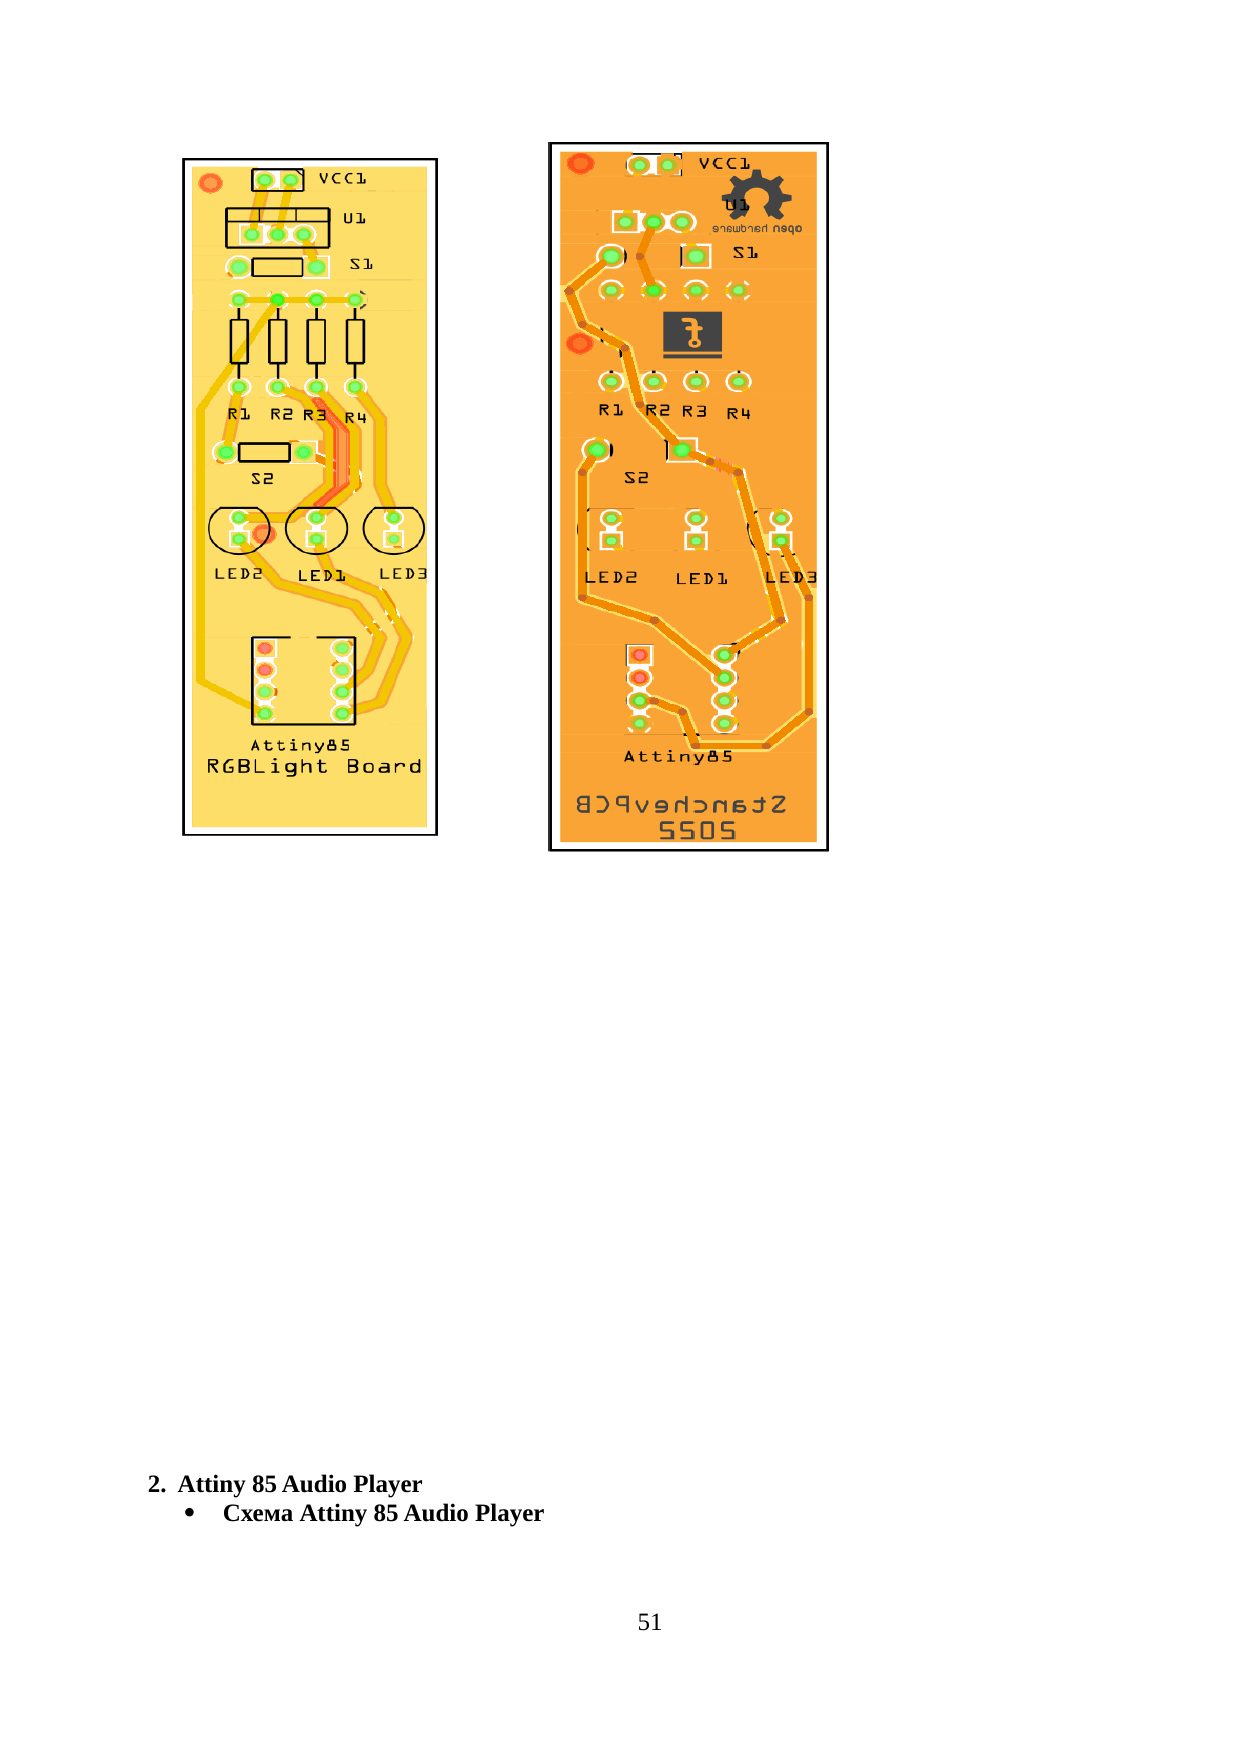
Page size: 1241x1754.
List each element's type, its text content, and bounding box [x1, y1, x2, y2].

list Схема Attiny 85 Audio Player [185, 1498, 1152, 1527]
picture [529, 142, 832, 855]
text 2. Attiny 85 Audio Player [148, 1469, 1152, 1498]
picture [167, 150, 449, 840]
